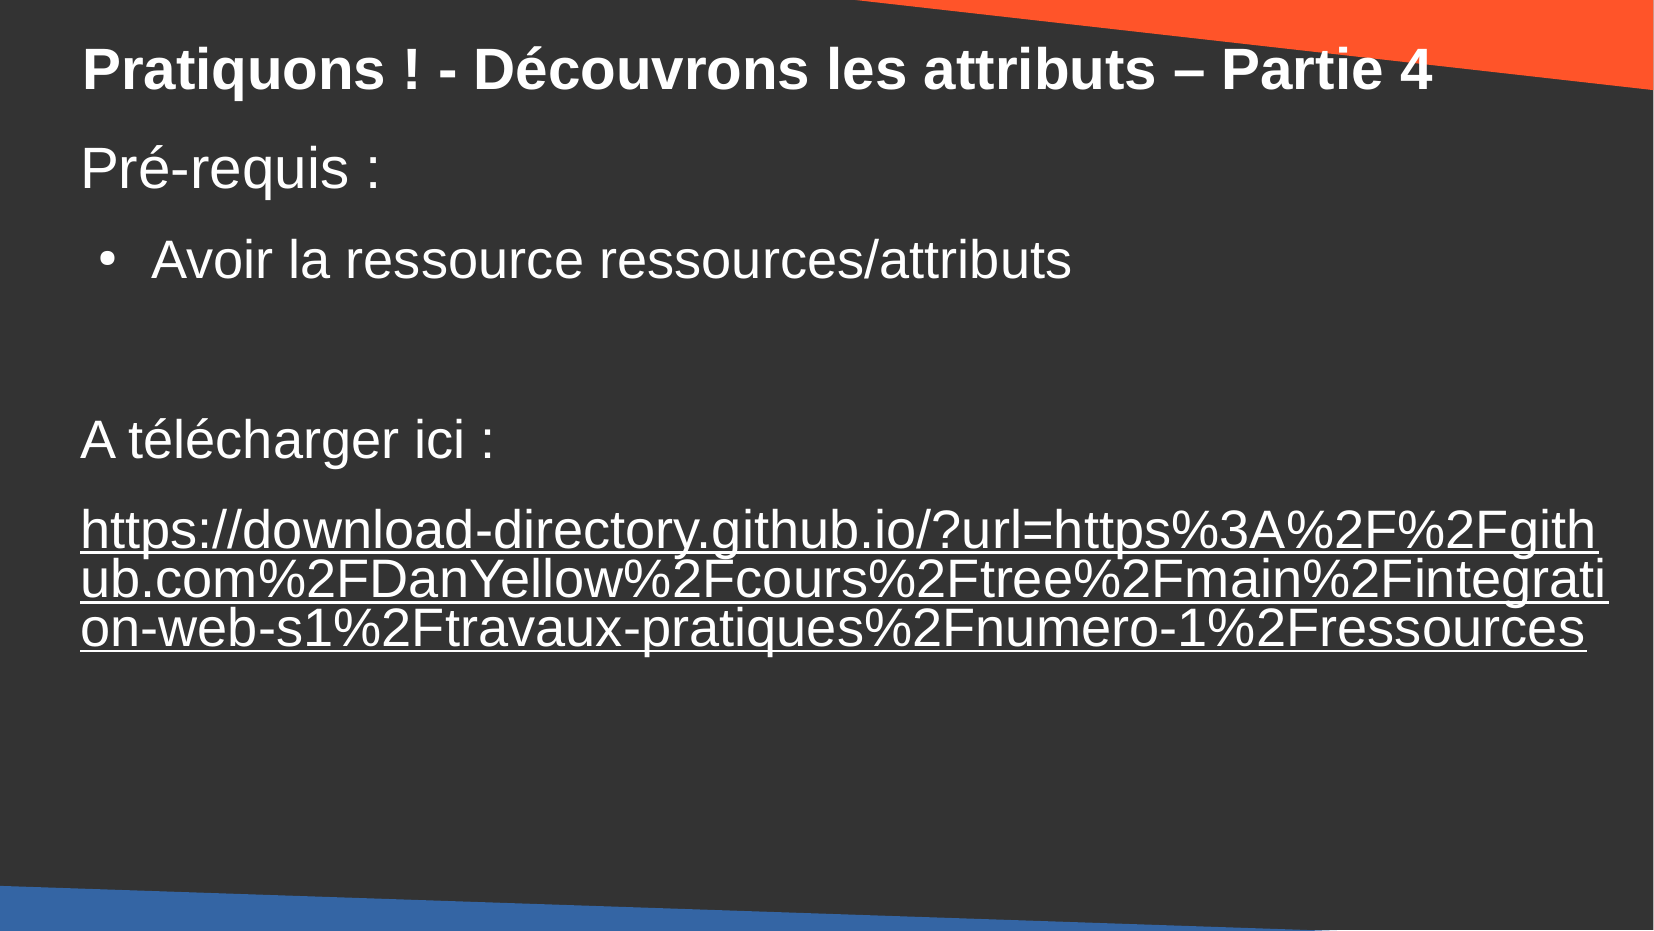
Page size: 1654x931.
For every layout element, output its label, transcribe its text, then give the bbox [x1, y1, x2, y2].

title Pratiquons ! - Découvrons les attributs – Partie 4 [82, 37, 1571, 114]
list Pré-requis : Avoir la ressource ressources/attributs A télécharger ici : https://download-directory.github.io/?url=https%3A%2F%2Fgithub.com%2FDanYellow%2Fcours%2Ftree%2Fmain%2Fintegration-web-s1%2Ftravaux-pratiques%2Fnumero-1%2Fressources [80, 135, 1620, 721]
text_box [855, 0, 1654, 91]
text_box [0, 885, 1337, 931]
